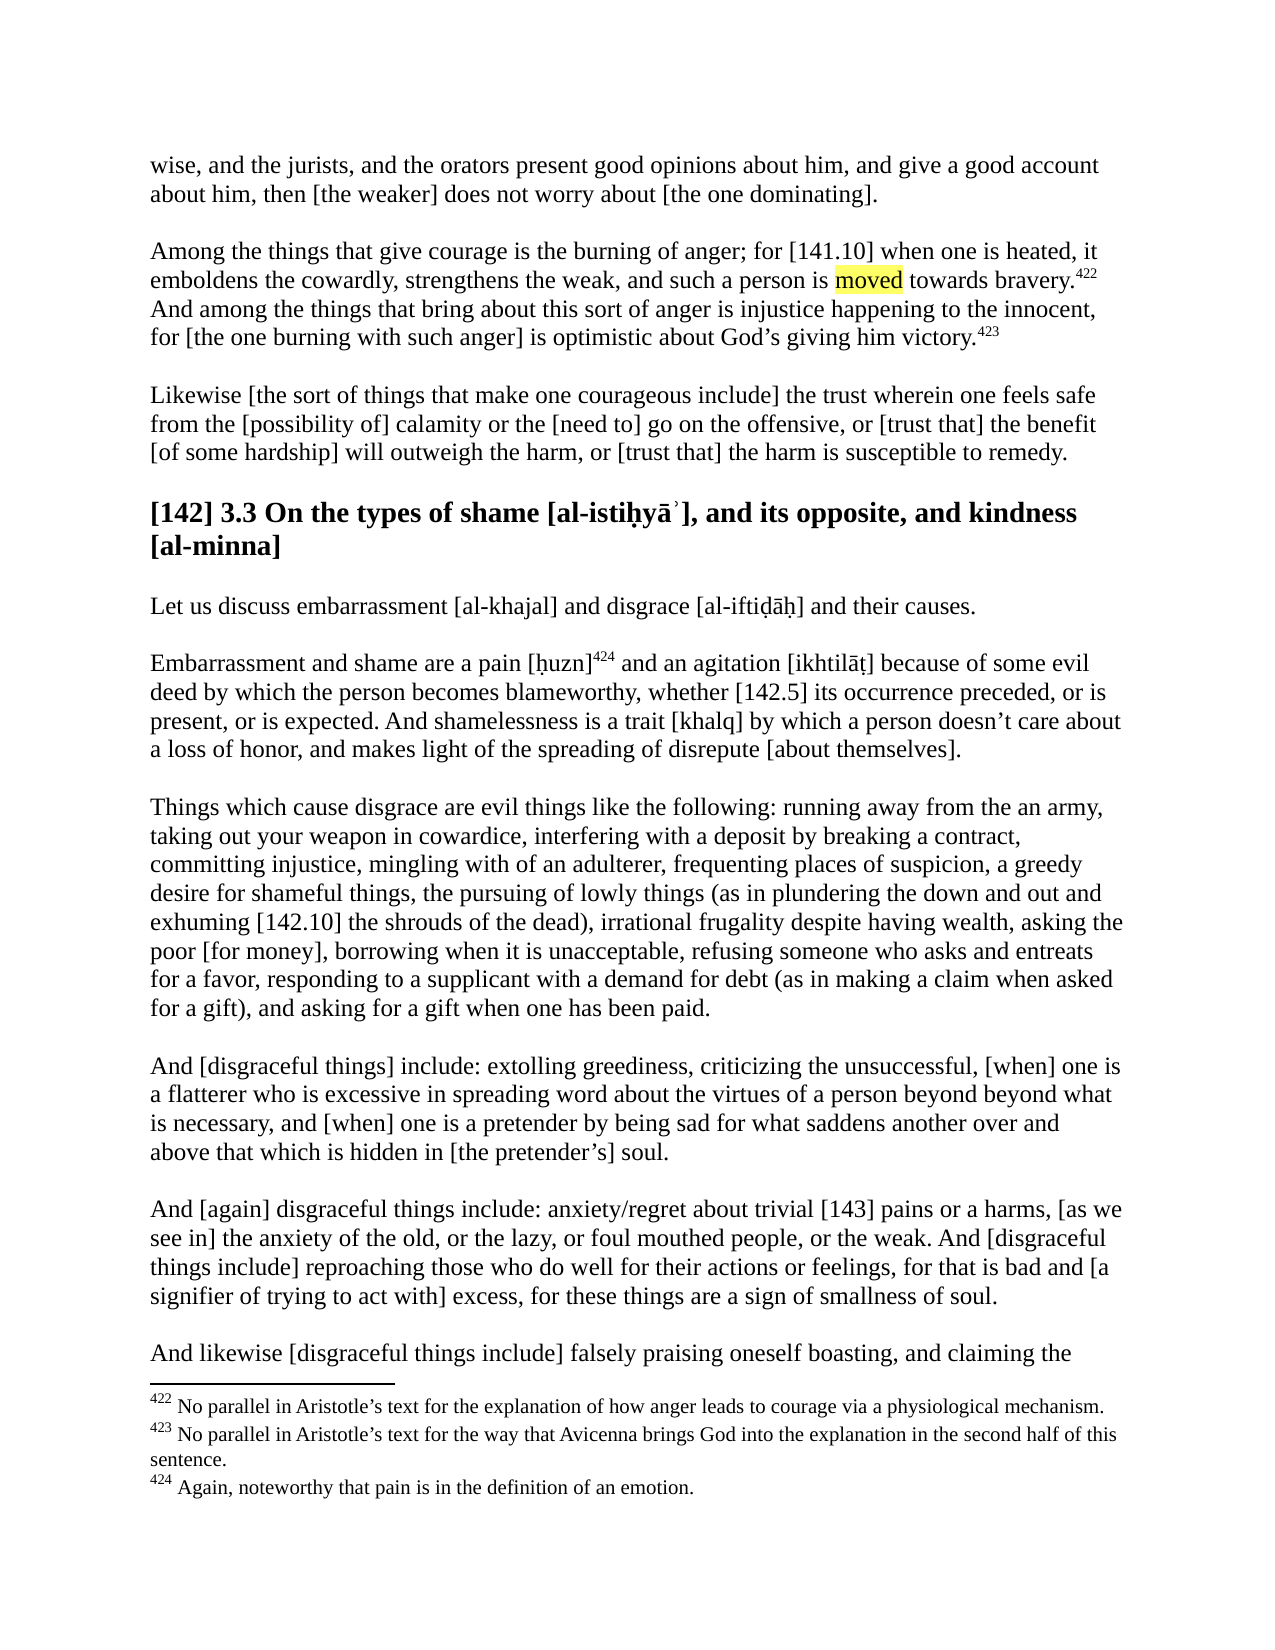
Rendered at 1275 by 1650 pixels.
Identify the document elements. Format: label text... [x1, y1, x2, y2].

text Among the things that give courage is the burning of anger; for [141.10] when one is heated, it emboldens the cowardly, strengthens the weak, and such a person is moved towards bravery. And among the things that bring about this sort of anger is injustice happening to the innocent, for [the one burning with such anger] is optimistic about God’s giving him victory. [150, 236, 1125, 351]
text And [disgraceful things] include: extolling greediness, criticizing the unsuccessful, [when] one is a flatterer who is excessive in spreading word about the virtues of a person beyond beyond what is necessary, and [when] one is a pretender by being sad for what saddens another over and above that which is hidden in [the pretender’s] soul. [150, 1051, 1125, 1166]
text Again, noteworthy that pain is in the definition of an emotion. [150, 1471, 1125, 1500]
text Things which cause disgrace are evil things like the following: running away from the an army, taking out your weapon in cowardice, interfering with a deposit by breaking a contract, committing injustice, mingling with of an adulterer, frequenting places of suspicion, a greedy desire for shameful things, the pursuing of lowly things (as in plundering the down and out and exhuming [142.10] the shrouds of the dead), irrational frugality despite having wealth, asking the poor [for money], borrowing when it is unacceptable, refusing someone who asks and entreats for a favor, responding to a supplicant with a demand for debt (as in making a claim when asked for a gift), and asking for a gift when one has been paid. [150, 792, 1125, 1022]
text Likewise [the sort of things that make one courageous include] the trust wherein one feels safe from the [possibility of] calamity or the [need to] go on the offensive, or [trust that] the benefit [of some hardship] will outweigh the harm, or [trust that] the harm is susceptible to remedy. [150, 380, 1125, 466]
text No parallel in Aristotle’s text for the explanation of how anger leads to courage via a physiological mechanism. [150, 1390, 1125, 1418]
text Embarrassment and shame are a pain [ḥuzn] and an agitation [ikhtilāṭ] because of some evil deed by which the person becomes blameworthy, whether [142.5] its occurrence preceded, or is present, or is expected. And shamelessness is a trait [khalq] by which a person doesn’t care about a loss of honor, and makes light of the spreading of disrepute [about themselves]. [150, 648, 1125, 763]
text wise, and the jurists, and the orators present good opinions about him, and give a good account about him, then [the weaker] does not worry about [the one dominating]. [150, 150, 1125, 207]
text No parallel in Aristotle’s text for the way that Avicenna brings God into the explanation in the second half of this sentence. [150, 1418, 1125, 1471]
subtitle [142] 3.3 On the types of shame [al-istiḥyāʾ], and its opposite, and kindness [al-minna] [150, 495, 1125, 562]
text And [again] disgraceful things include: anxiety/regret about trivial [143] pains or a harms, [as we see in] the anxiety of the old, or the lazy, or foul mouthed people, or the weak. And [disgraceful things include] reproaching those who do well for their actions or feelings, for that is bad and [a signifier of trying to act with] excess, for these things are a sign of smallness of soul. [150, 1194, 1125, 1309]
text Let us discuss embarrassment [al-khajal] and disgrace [al-iftiḍāḥ] and their causes. [150, 591, 1125, 619]
text And likewise [disgraceful things include] falsely praising oneself boasting, and claiming the [150, 1338, 1125, 1367]
